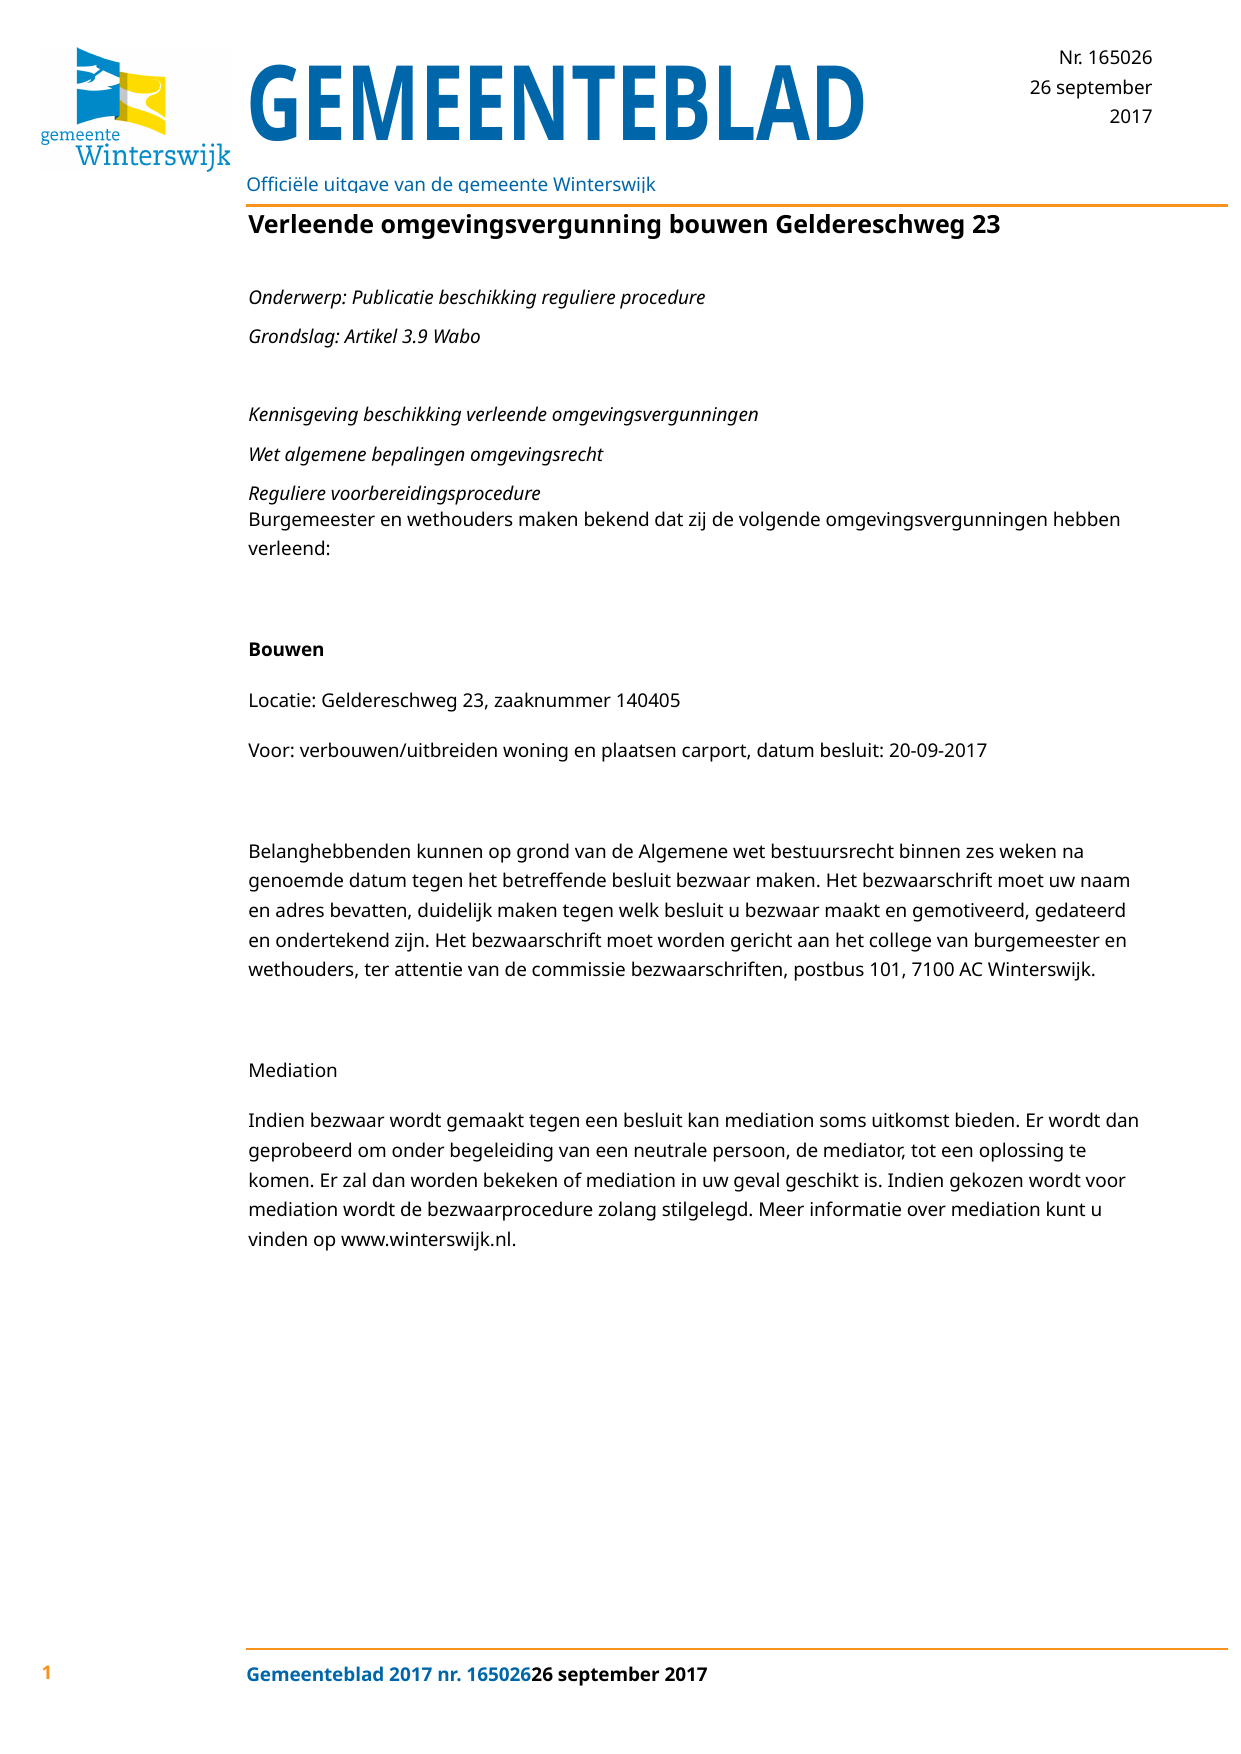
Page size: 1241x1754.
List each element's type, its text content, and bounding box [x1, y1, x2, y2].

text Wet algemene bepalingen omgevingsrecht [248, 441, 1152, 467]
text Reguliere voorbereidingsprocedure [248, 480, 1152, 506]
text Voor: verbouwen/uitbreiden woning en plaatsen carport, datum besluit: 20-09-2017 [248, 737, 1152, 763]
text Bouwen [248, 636, 1152, 662]
text Onderwerp: Publicatie beschikking reguliere procedure [248, 284, 1152, 309]
text Grondslag: Artikel 3.9 Wabo [248, 323, 1152, 349]
text Belanghebbenden kunnen op grond van de Algemene wet bestuursrecht binnen zes weken na genoemde datum tegen het betreffende besluit bezwaar maken. Het bezwaarschrift moet uw naam en adres bevatten, duidelijk maken tegen welk besluit u bezwaar maakt en gemotiveerd, gedateerd en ondertekend zijn. Het bezwaarschrift moet worden gericht aan het college van burgemeester en wethouders, ter attentie van de commissie bezwaarschriften, postbus 101, 7100 AC Winterswijk. [248, 838, 1152, 982]
text Mediation [248, 1057, 1152, 1083]
picture [225, 153, 231, 162]
text Burgemeester en wethouders maken bekend dat zij de volgende omgevingsvergunningen hebben verleend: [248, 506, 1152, 561]
picture [41, 47, 231, 172]
text Locatie: Geldereschweg 23, zaaknummer 140405 [248, 687, 1152, 712]
text Indien bezwaar wordt gemaakt tegen een besluit kan mediation soms uitkomst bieden. Er wordt dan geprobeerd om onder begeleiding van een neutrale persoon, de mediator, tot een oplossing te komen. Er zal dan worden bekeken of mediation in uw geval geschikt is. Indien gekozen wordt voor mediation wordt de bezwaarprocedure zolang stilgelegd. Meer informatie over mediation kunt u vinden op www.winterswijk.nl. [248, 1108, 1152, 1252]
text Verleende omgevingsvergunning bouwen Geldereschweg 23 [248, 207, 1152, 241]
text Kennisgeving beschikking verleende omgevingsvergunningen [248, 402, 1152, 427]
